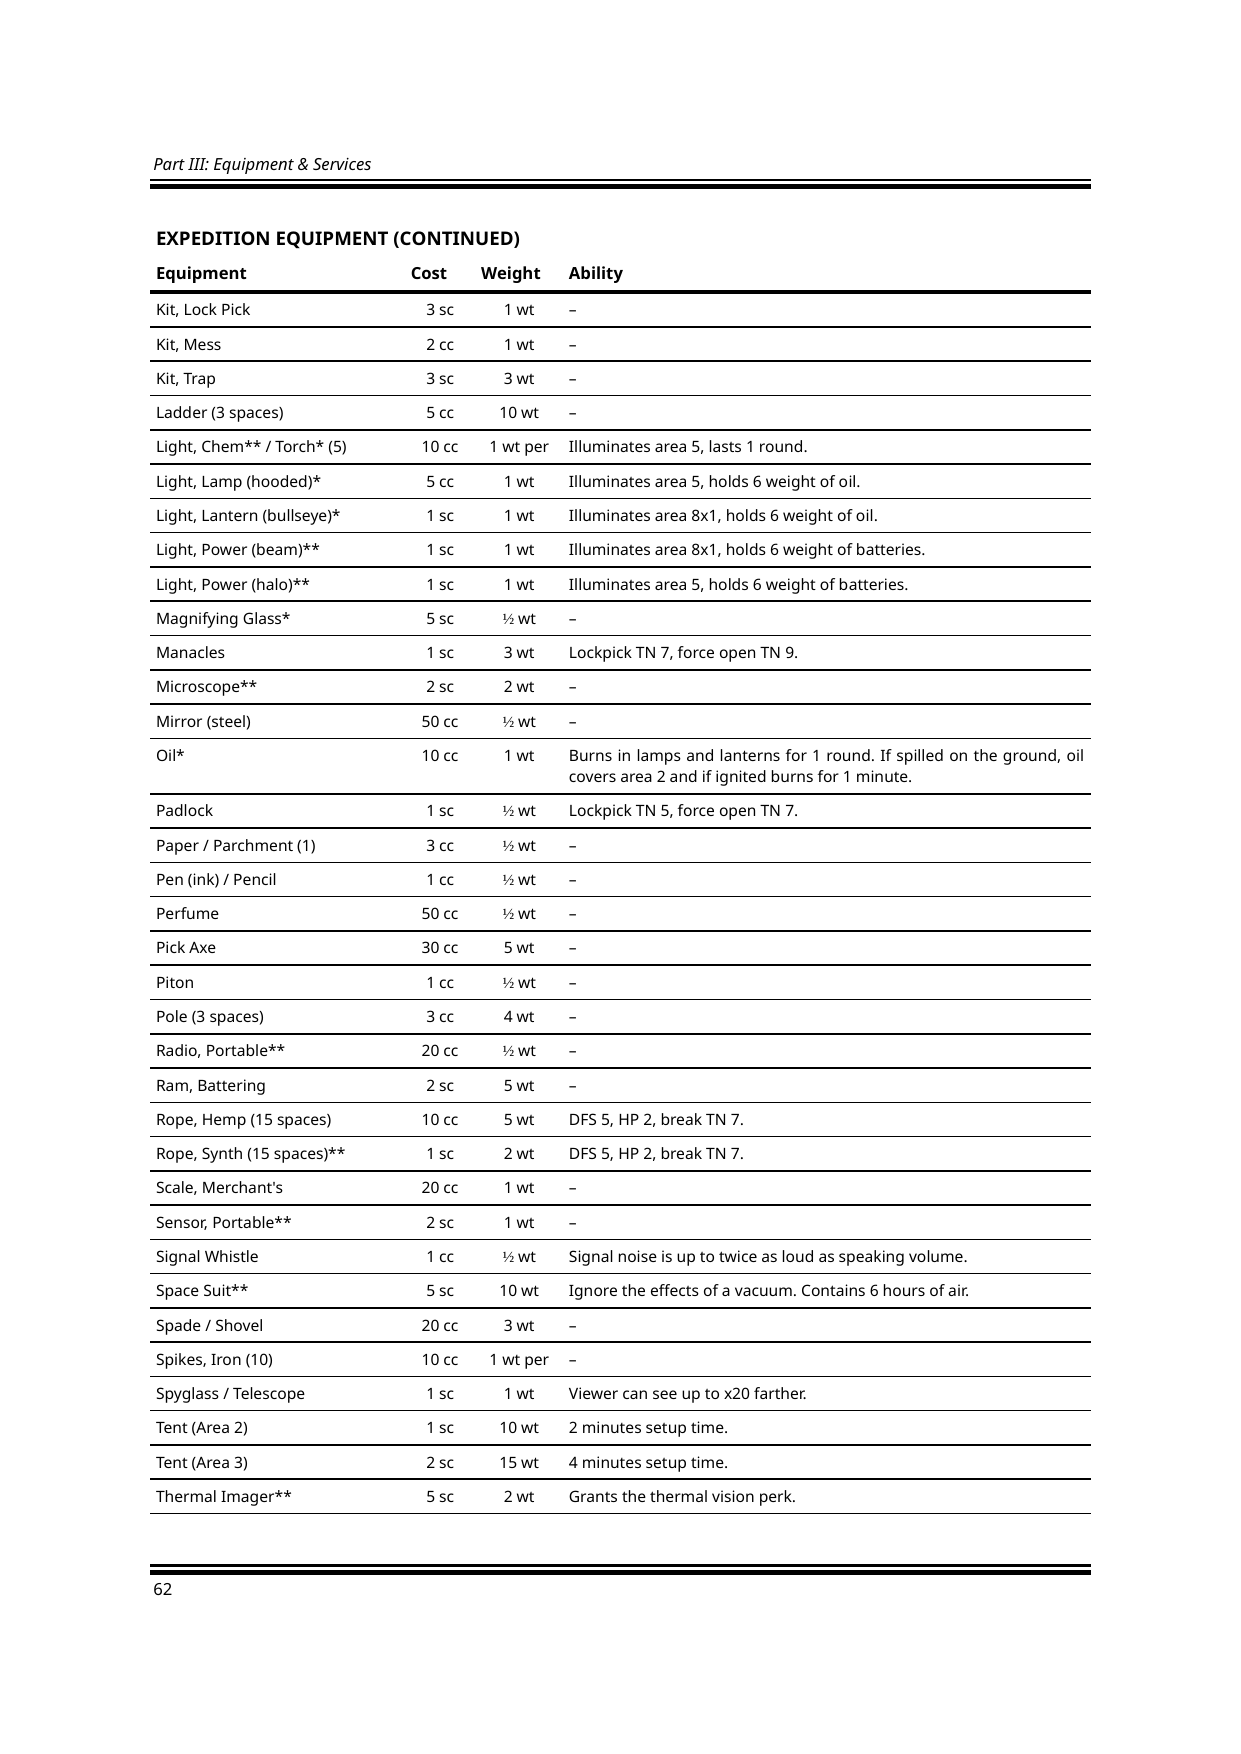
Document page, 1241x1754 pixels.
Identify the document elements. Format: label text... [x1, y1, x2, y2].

table_cell ½ wt [475, 1240, 563, 1273]
table_cell – [563, 897, 1091, 930]
table_cell 3 cc [405, 1000, 475, 1033]
table_cell 4 wt [475, 1000, 563, 1033]
table_cell 2 sc [405, 1069, 475, 1101]
table_cell 10 cc [405, 1343, 475, 1376]
table_cell Grants the thermal vision perk. [563, 1480, 1091, 1513]
table_cell Illuminates area 5, holds 6 weight of batteries. [563, 568, 1091, 600]
table_cell 3 cc [405, 829, 475, 861]
table_cell 1 wt [475, 465, 563, 497]
table_cell ½ wt [475, 1035, 563, 1067]
table_cell 1 sc [405, 568, 475, 600]
table_cell 1 wt [475, 1172, 563, 1204]
table_cell – [563, 328, 1091, 360]
table_cell Illuminates area 5, holds 6 weight of oil. [563, 465, 1091, 497]
table_cell – [563, 1069, 1091, 1101]
table_cell – [563, 396, 1091, 429]
table_cell Microscope** [150, 671, 405, 703]
table_cell Scale, Merchant's [150, 1172, 405, 1204]
table_cell 1 wt [475, 294, 563, 326]
table_cell 1 sc [405, 795, 475, 827]
table_cell – [563, 1206, 1091, 1238]
table_cell 15 wt [475, 1446, 563, 1478]
table_cell Signal Whistle [150, 1240, 405, 1273]
table_cell – [563, 863, 1091, 896]
table_cell – [563, 705, 1091, 737]
table_cell DFS 5, HP 2, break TN 7. [563, 1103, 1091, 1136]
table_cell 5 wt [475, 1103, 563, 1136]
table_cell – [563, 671, 1091, 703]
table_cell Light, Lantern (bullseye)* [150, 499, 405, 532]
table_cell Oil* [150, 739, 405, 793]
table_cell – [563, 966, 1091, 998]
table_cell 10 cc [405, 739, 475, 793]
table_cell Ability [563, 256, 1091, 290]
table_cell Manacles [150, 636, 405, 669]
table_cell 1 sc [405, 636, 475, 669]
table_cell 10 wt [475, 1411, 563, 1444]
table_cell Mirror (steel) [150, 705, 405, 737]
table_cell 4 minutes setup time. [563, 1446, 1091, 1478]
table_cell 1 wt [475, 568, 563, 600]
table_cell – [563, 294, 1091, 326]
table_cell 5 wt [475, 1069, 563, 1101]
table_cell 10 wt [475, 396, 563, 429]
table_cell Kit, Lock Pick [150, 294, 405, 326]
table_cell Spyglass / Telescope [150, 1377, 405, 1410]
table_cell 5 cc [405, 396, 475, 429]
table_cell 3 wt [475, 362, 563, 395]
table_cell ½ wt [475, 705, 563, 737]
table_cell Kit, Mess [150, 328, 405, 360]
table_cell Kit, Trap [150, 362, 405, 395]
table_cell Paper / Parchment (1) [150, 829, 405, 861]
table_cell 2 wt [475, 671, 563, 703]
table_cell Spikes, Iron (10) [150, 1343, 405, 1376]
table_cell 1 sc [405, 1137, 475, 1170]
table_cell 2 minutes setup time. [563, 1411, 1091, 1444]
table_cell Perfume [150, 897, 405, 930]
table_cell Cost [405, 256, 475, 290]
table_cell 1 wt [475, 499, 563, 532]
table_cell Radio, Portable** [150, 1035, 405, 1067]
table_cell Burns in lamps and lanterns for 1 round. If spilled on the ground, oil covers area 2 and if ignited burns for 1 minute. [563, 739, 1091, 793]
table_cell 5 wt [475, 932, 563, 964]
table_cell Lockpick TN 7, force open TN 9. [563, 636, 1091, 669]
table_cell 2 sc [405, 1206, 475, 1238]
table_cell Magnifying Glass* [150, 602, 405, 634]
table_cell – [563, 362, 1091, 395]
table_cell 10 cc [405, 1103, 475, 1136]
table_cell DFS 5, HP 2, break TN 7. [563, 1137, 1091, 1170]
table_cell Light, Power (halo)** [150, 568, 405, 600]
table_cell Light, Lamp (hooded)* [150, 465, 405, 497]
table_cell 20 cc [405, 1309, 475, 1341]
table_cell Tent (Area 3) [150, 1446, 405, 1478]
table_cell 2 wt [475, 1137, 563, 1170]
table_cell – [563, 1035, 1091, 1067]
table_cell Pen (ink) / Pencil [150, 863, 405, 896]
table_cell 10 wt [475, 1274, 563, 1307]
table_cell – [563, 829, 1091, 861]
table_cell 1 cc [405, 1240, 475, 1273]
table_cell 5 sc [405, 1274, 475, 1307]
table_cell 1 wt [475, 328, 563, 360]
table_cell Ignore the effects of a vacuum. Contains 6 hours of air. [563, 1274, 1091, 1307]
table_cell 2 cc [405, 328, 475, 360]
table_cell ½ wt [475, 897, 563, 930]
table_cell – [563, 1309, 1091, 1341]
table_cell 1 wt [475, 1377, 563, 1410]
table_cell 1 wt [475, 1206, 563, 1238]
table_cell – [563, 1343, 1091, 1376]
table_cell Illuminates area 8x1, holds 6 weight of oil. [563, 499, 1091, 532]
table_cell 2 sc [405, 1446, 475, 1478]
table_cell 2 wt [475, 1480, 563, 1513]
table_cell Ladder (3 spaces) [150, 396, 405, 429]
table_cell 1 sc [405, 1377, 475, 1410]
table_cell Signal noise is up to twice as loud as speaking volume. [563, 1240, 1091, 1273]
table_cell ½ wt [475, 795, 563, 827]
table_cell 50 cc [405, 897, 475, 930]
table_cell Illuminates area 5, lasts 1 round. [563, 431, 1091, 463]
table_cell – [563, 1172, 1091, 1204]
table_cell Ram, Battering [150, 1069, 405, 1101]
table_cell Lockpick TN 5, force open TN 7. [563, 795, 1091, 827]
table_cell ½ wt [475, 863, 563, 896]
table_cell Thermal Imager** [150, 1480, 405, 1513]
table_cell 1 wt per [475, 431, 563, 463]
table_cell 3 sc [405, 294, 475, 326]
table_cell Light, Power (beam)** [150, 533, 405, 566]
table_cell Padlock [150, 795, 405, 827]
table_header Expedition Equipment (Continued) [150, 219, 1091, 256]
table_cell Space Suit** [150, 1274, 405, 1307]
table_cell Equipment [150, 256, 405, 290]
table_cell – [563, 602, 1091, 634]
table_cell 1 wt [475, 533, 563, 566]
table_cell ½ wt [475, 966, 563, 998]
table_cell 5 sc [405, 602, 475, 634]
table_cell Weight [475, 256, 563, 290]
table_cell Light, Chem** / Torch* (5) [150, 431, 405, 463]
table_cell 3 wt [475, 1309, 563, 1341]
table_cell Viewer can see up to x20 farther. [563, 1377, 1091, 1410]
table_cell – [563, 932, 1091, 964]
table_cell Piton [150, 966, 405, 998]
table_cell Pole (3 spaces) [150, 1000, 405, 1033]
table_cell 5 sc [405, 1480, 475, 1513]
table_cell 1 wt per [475, 1343, 563, 1376]
table_cell 1 sc [405, 533, 475, 566]
table_cell 1 sc [405, 1411, 475, 1444]
table_cell – [563, 1000, 1091, 1033]
table_cell 3 wt [475, 636, 563, 669]
table_cell 10 cc [405, 431, 475, 463]
table_cell 1 cc [405, 966, 475, 998]
table_cell 1 sc [405, 499, 475, 532]
table_cell 20 cc [405, 1172, 475, 1204]
table_cell 2 sc [405, 671, 475, 703]
table_cell 5 cc [405, 465, 475, 497]
table_cell Rope, Hemp (15 spaces) [150, 1103, 405, 1136]
table_cell 50 cc [405, 705, 475, 737]
table_cell ½ wt [475, 602, 563, 634]
table_cell Illuminates area 8x1, holds 6 weight of batteries. [563, 533, 1091, 566]
table_cell 1 wt [475, 739, 563, 793]
table_cell 3 sc [405, 362, 475, 395]
table_cell ½ wt [475, 829, 563, 861]
table_cell Spade / Shovel [150, 1309, 405, 1341]
table_cell 1 cc [405, 863, 475, 896]
table_cell 20 cc [405, 1035, 475, 1067]
table_cell 30 cc [405, 932, 475, 964]
table_cell Sensor, Portable** [150, 1206, 405, 1238]
table_cell Tent (Area 2) [150, 1411, 405, 1444]
table_cell Pick Axe [150, 932, 405, 964]
table_cell Rope, Synth (15 spaces)** [150, 1137, 405, 1170]
